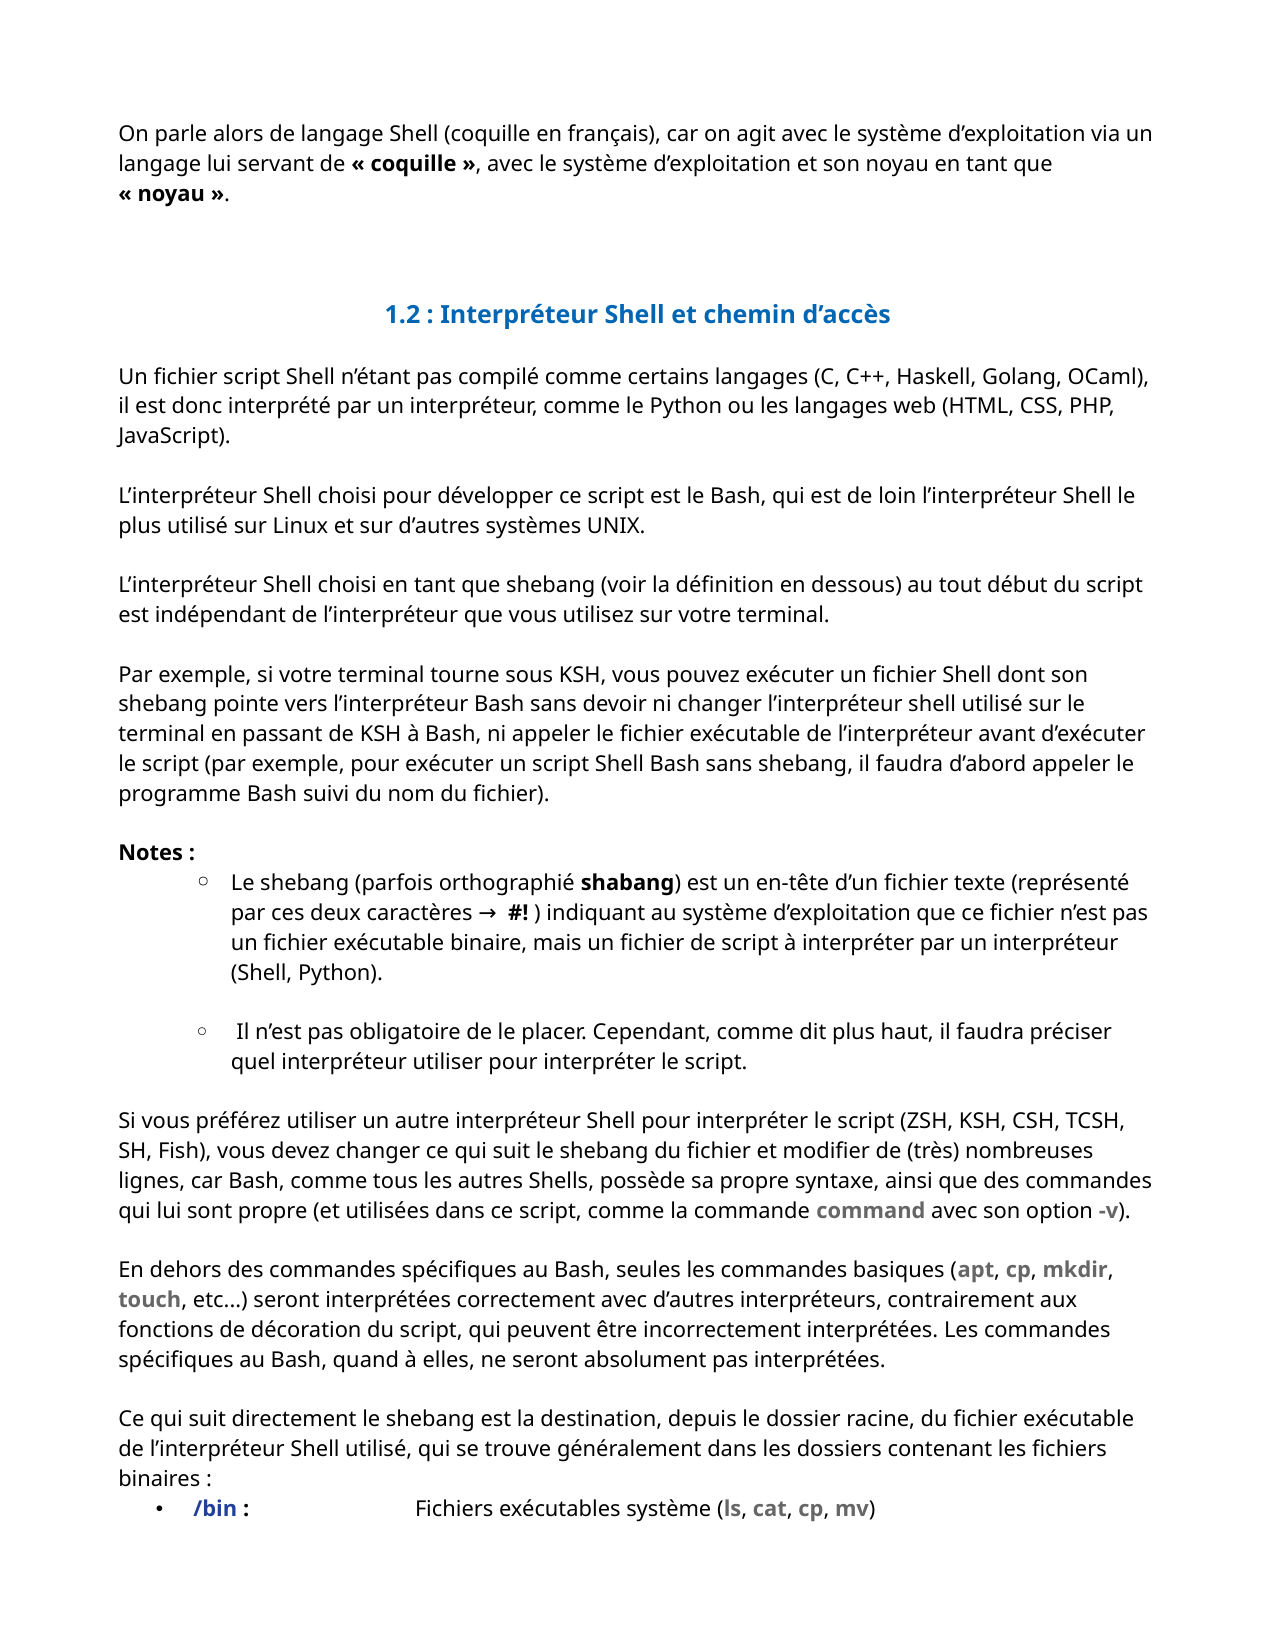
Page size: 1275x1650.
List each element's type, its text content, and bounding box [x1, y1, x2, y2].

text En dehors des commandes spécifiques au Bash, seules les commandes basiques (apt, cp, mkdir, touch, etc...) seront interprétées correctement avec d’autres interpréteurs, contrairement aux fonctions de décoration du script, qui peuvent être incorrectement interprétées. Les commandes spécifiques au Bash, quand à elles, ne seront absolument pas interprétées. [118, 1254, 1157, 1374]
text Par exemple, si votre terminal tourne sous KSH, vous pouvez exécuter un fichier Shell dont son shebang pointe vers l’interpréteur Bash sans devoir ni changer l’interpréteur shell utilisé sur le terminal en passant de KSH à Bash, ni appeler le fichier exécutable de l’interpréteur avant d’exécuter le script (par exemple, pour exécuter un script Shell Bash sans shebang, il faudra d’abord appeler le programme Bash suivi du nom du fichier). [118, 659, 1157, 808]
list Il n’est pas obligatoire de le placer. Cependant, comme dit plus haut, il faudra préciser quel interpréteur utiliser pour interpréter le script. [193, 1016, 1157, 1076]
text L’interpréteur Shell choisi en tant que shebang (voir la définition en dessous) au tout début du script est indépendant de l’interpréteur que vous utilisez sur votre terminal. [118, 569, 1157, 629]
text On parle alors de langage Shell (coquille en français), car on agit avec le système d’exploitation via un langage lui servant de « coquille », avec le système d’exploitation et son noyau en tant que « noyau ». [118, 118, 1157, 207]
text Si vous préférez utiliser un autre interpréteur Shell pour interpréter le script (ZSH, KSH, CSH, TCSH, SH, Fish), vous devez changer ce qui suit le shebang du fichier et modifier de (très) nombreuses lignes, car Bash, comme tous les autres Shells, possède sa propre syntaxe, ainsi que des commandes qui lui sont propre (et utilisées dans ce script, comme la commande command avec son option -v). [118, 1106, 1157, 1225]
text Un fichier script Shell n’étant pas compilé comme certains langages (C, C++, Haskell, Golang, OCaml), il est donc interprété par un interpréteur, comme le Python ou les langages web (HTML, CSS, PHP, JavaScript). [118, 361, 1157, 450]
text Ce qui suit directement le shebang est la destination, depuis le dossier racine, du fichier exécutable de l’interpréteur Shell utilisé, qui se trouve généralement dans les dossiers contenant les fichiers binaires : [118, 1403, 1157, 1493]
text Notes : [118, 837, 1157, 867]
text L’interpréteur Shell choisi pour développer ce script est le Bash, qui est de loin l’interpréteur Shell le plus utilisé sur Linux et sur d’autres systèmes UNIX. [118, 480, 1157, 539]
list Le shebang (parfois orthographié shabang) est un en-tête d’un fichier texte (représenté par ces deux caractères → #! ) indiquant au système d’exploitation que ce fichier n’est pas un fichier exécutable binaire, mais un fichier de script à interpréter par un interpréteur (Shell, Python). [193, 867, 1157, 986]
list /bin : Fichiers exécutables système (ls, cat, cp, mv) [156, 1493, 1157, 1523]
text 1.2 : Interpréteur Shell et chemin d’accès [118, 297, 1157, 331]
